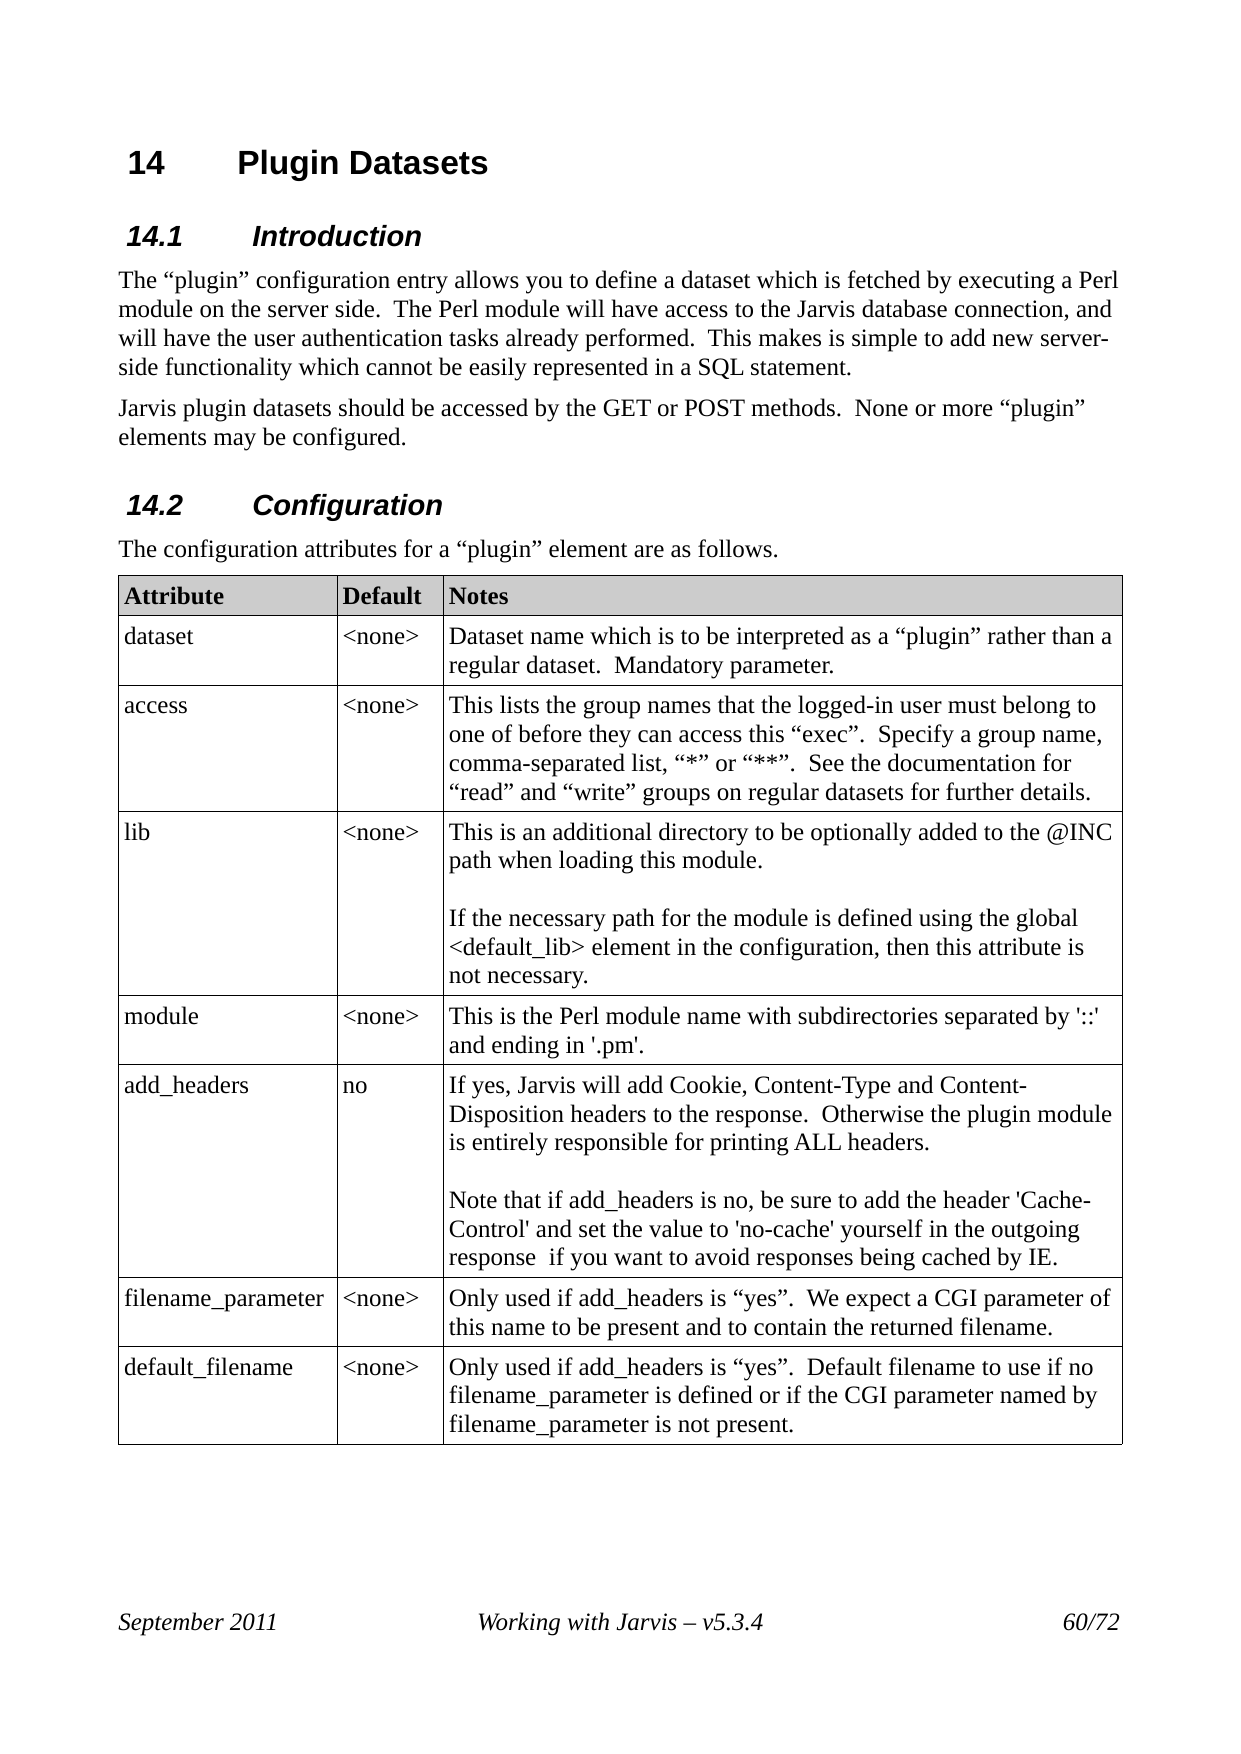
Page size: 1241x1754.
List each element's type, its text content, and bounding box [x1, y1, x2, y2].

table_cell no [338, 1065, 443, 1277]
table_cell <none> [338, 812, 443, 995]
table_cell <none> [338, 996, 443, 1064]
table_cell dataset [119, 616, 337, 684]
table_cell Only used if add_headers is “yes”. Default filename to use if no filename_parameter is defined or if the CGI parameter named by filename_parameter is not present. [444, 1347, 1122, 1444]
table_header Default [338, 576, 443, 615]
table_cell <none> [338, 1347, 443, 1444]
table_cell module [119, 996, 337, 1064]
text Jarvis plugin datasets should be accessed by the GET or POST methods. None or more “plugin” elements may be configured. [118, 393, 1122, 450]
table_cell add_headers [119, 1065, 337, 1277]
table_cell access [119, 686, 337, 811]
table_cell default_filename [119, 1347, 337, 1444]
table_cell This lists the group names that the logged-in user must belong to one of before they can access this “exec”. Specify a group name, comma-separated list, “*” or “**”. See the documentation for “read” and “write” groups on regular datasets for further details. [444, 686, 1122, 811]
table_cell <none> [338, 686, 443, 811]
table_cell <none> [338, 616, 443, 684]
text The “plugin” configuration entry allows you to define a dataset which is fetched by executing a Perl module on the server side. The Perl module will have access to the Jarvis database connection, and will have the user authentication tasks already performed. This makes is simple to add new server-side functionality which cannot be easily represented in a SQL statement. [118, 265, 1122, 380]
table_header Attribute [119, 576, 337, 615]
table_cell If yes, Jarvis will add Cookie, Content-Type and Content-Disposition headers to the response. Otherwise the plugin module is entirely responsible for printing ALL headers. Note that if add_headers is no, be sure to add the header 'Cache-Control' and set the value to 'no-cache' yourself in the outgoing response if you want to avoid responses being cached by IE. [444, 1065, 1122, 1277]
table_cell This is an additional directory to be optionally added to the @INC path when loading this module. If the necessary path for the module is defined using the global <default_lib> element in the configuration, then this attribute is not necessary. [444, 812, 1122, 995]
table_cell Dataset name which is to be interpreted as a “plugin” rather than a regular dataset. Mandatory parameter. [444, 616, 1122, 684]
table_cell Only used if add_headers is “yes”. We expect a CGI parameter of this name to be present and to contain the returned filename. [444, 1278, 1122, 1346]
subtitle Introduction [118, 219, 1122, 253]
subtitle Plugin Datasets [118, 143, 1122, 182]
text The configuration attributes for a “plugin” element are as follows. [118, 534, 1122, 563]
table_cell This is the Perl module name with subdirectories separated by '::' and ending in '.pm'. [444, 996, 1122, 1064]
table_header Notes [444, 576, 1122, 615]
table_cell lib [119, 812, 337, 995]
table_cell <none> [338, 1278, 443, 1346]
table_cell filename_parameter [119, 1278, 337, 1346]
subtitle Configuration [118, 488, 1122, 521]
